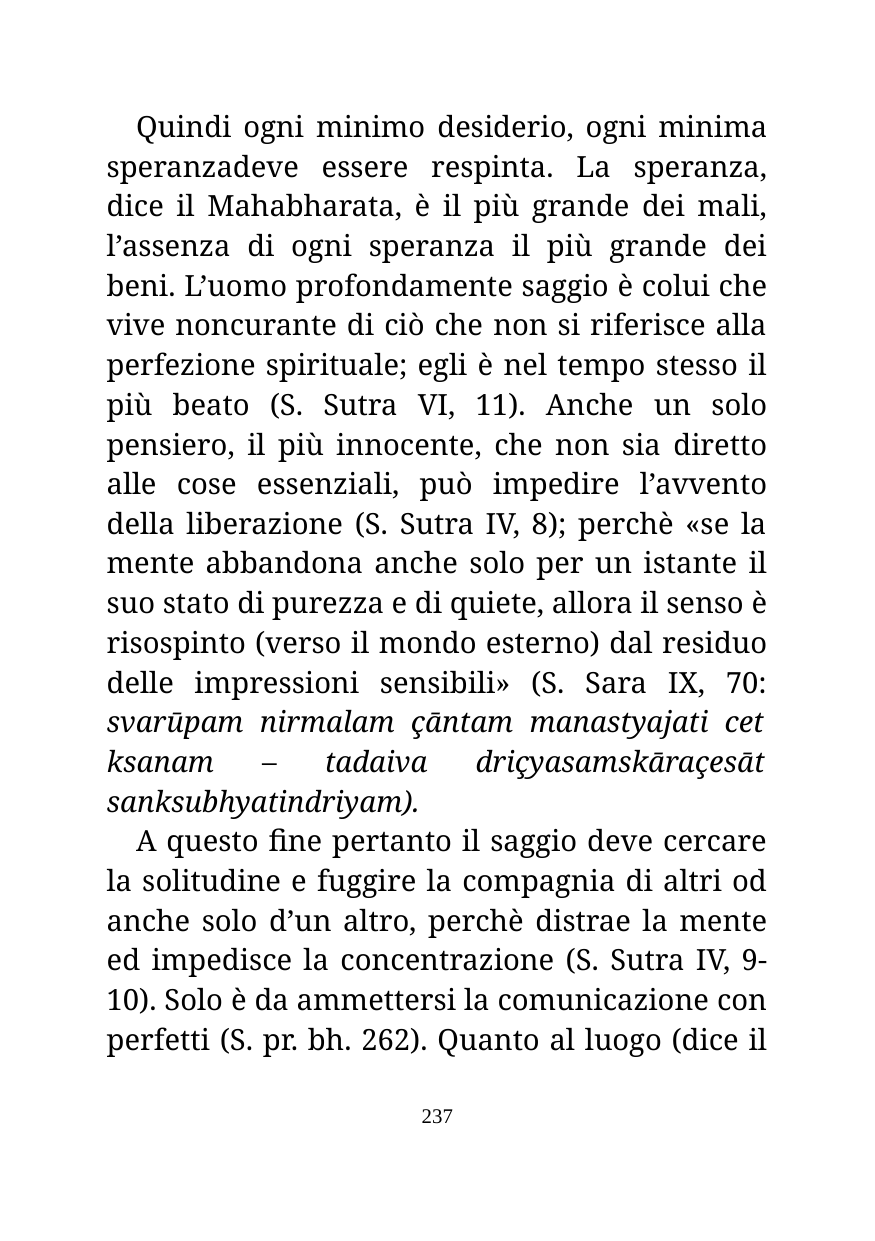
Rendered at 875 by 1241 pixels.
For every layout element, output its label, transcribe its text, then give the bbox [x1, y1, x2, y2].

text Quindi ogni minimo desiderio, ogni minima speranzadeve essere respinta. La speranza, dice il Mahabharata, è il più grande dei mali, l’assenza di ogni speranza il più grande dei beni. L’uomo profondamente saggio è colui che vive noncurante di ciò che non si riferisce alla perfezione spirituale; egli è nel tempo stesso il più beato (S. Sutra VI, 11). Anche un solo pensiero, il più innocente, che non sia diretto alle cose essenziali, può impedire l’avvento della liberazione (S. Sutra IV, 8); perchè «se la mente abbandona anche solo per un istante il suo stato di purezza e di quiete, allora il senso è risospinto (verso il mondo esterno) dal residuo delle impressioni sensibili» (S. Sara IX, 70: svarūpam nirmalam çāntam manastyajati cet ksanam – tadaiva driçyasamskāraçesāt sanksubhyatindriyam). [106, 106, 768, 821]
text A questo fine pertanto il saggio deve cercare la solitudine e fuggire la compagnia di altri od anche solo d’un altro, perchè distrae la mente ed impedisce la concentrazione (S. Sutra IV, 9-10). Solo è da ammettersi la comunicazione con perfetti (S. pr. bh. 262). Quanto al luogo (dice il [106, 821, 768, 1059]
